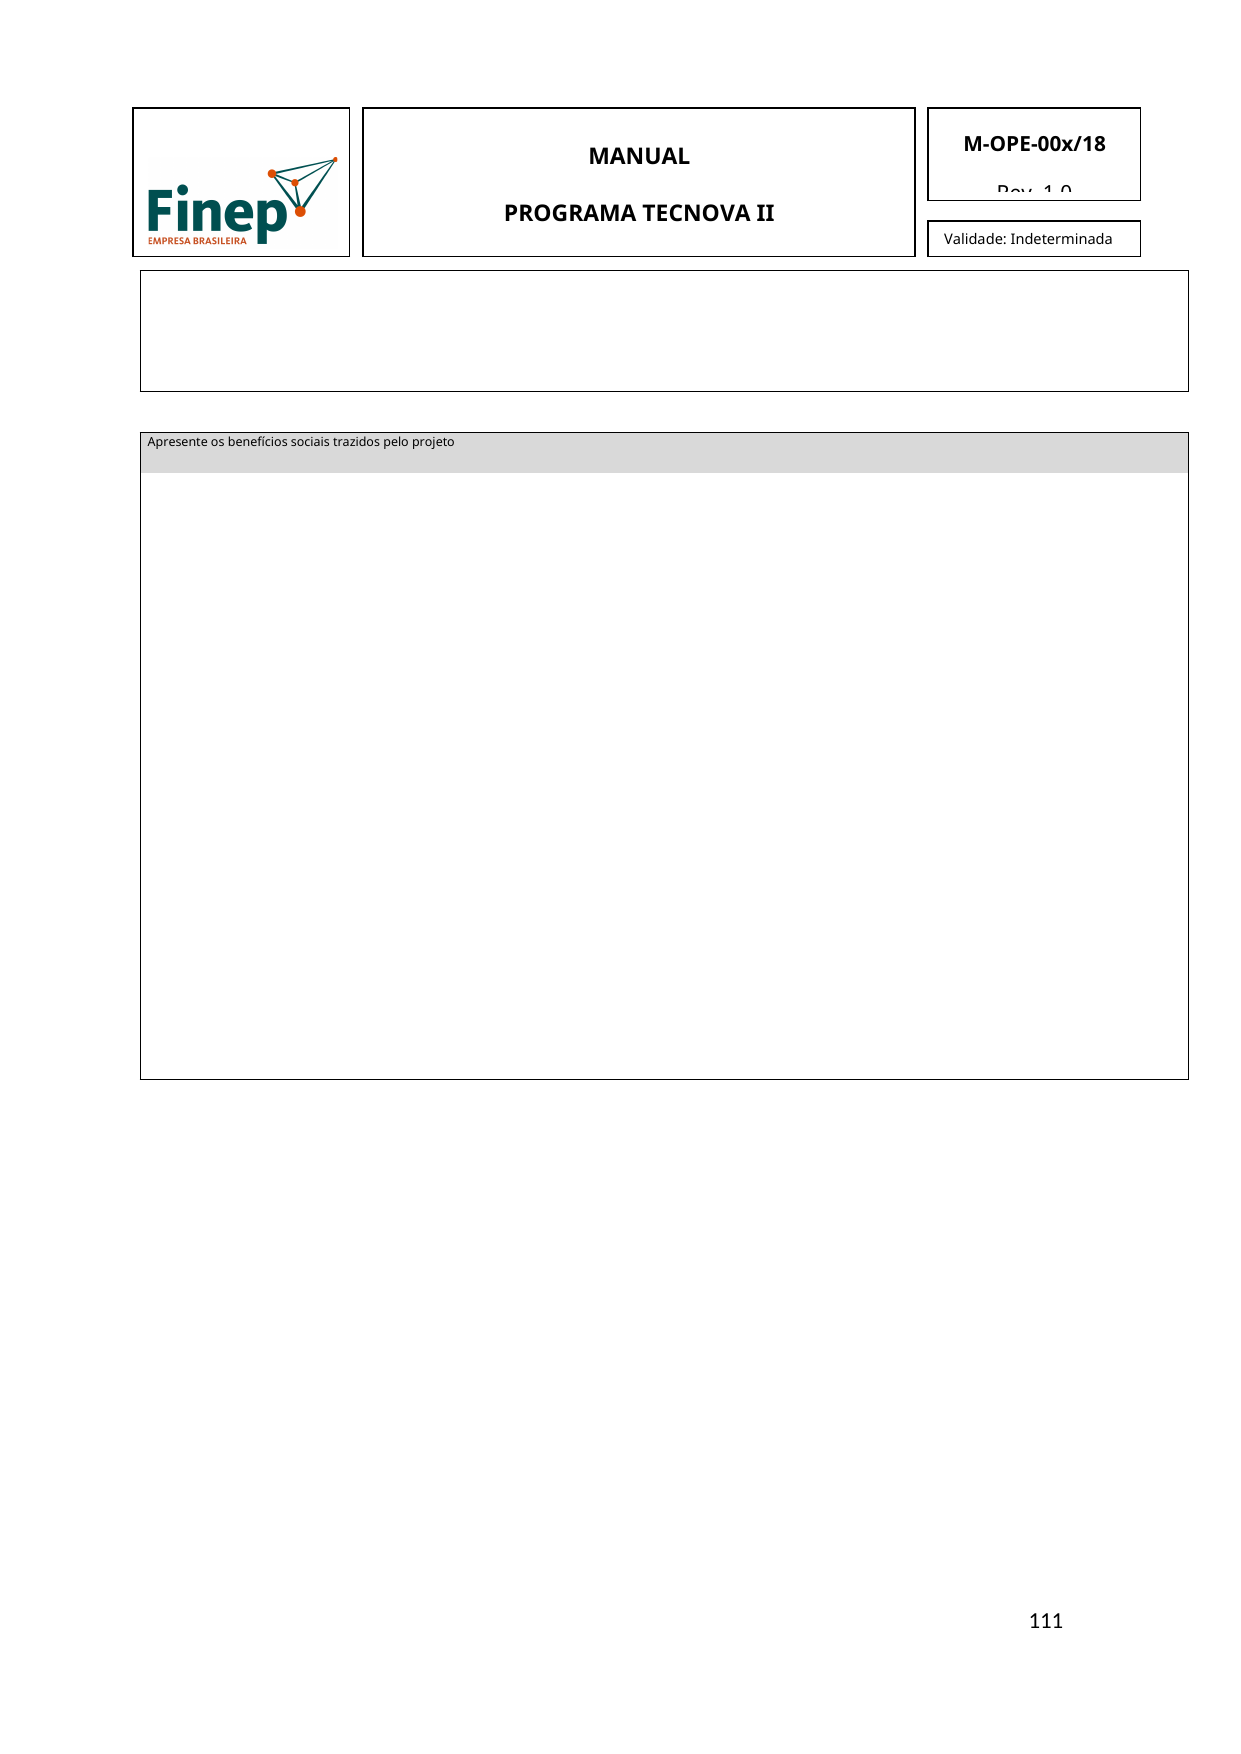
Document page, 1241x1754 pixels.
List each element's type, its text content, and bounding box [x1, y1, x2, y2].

table_cell [141, 473, 1188, 1079]
table_cell [141, 271, 1188, 391]
table_header Apresente os benefícios sociais trazidos pelo projeto [141, 433, 1188, 473]
